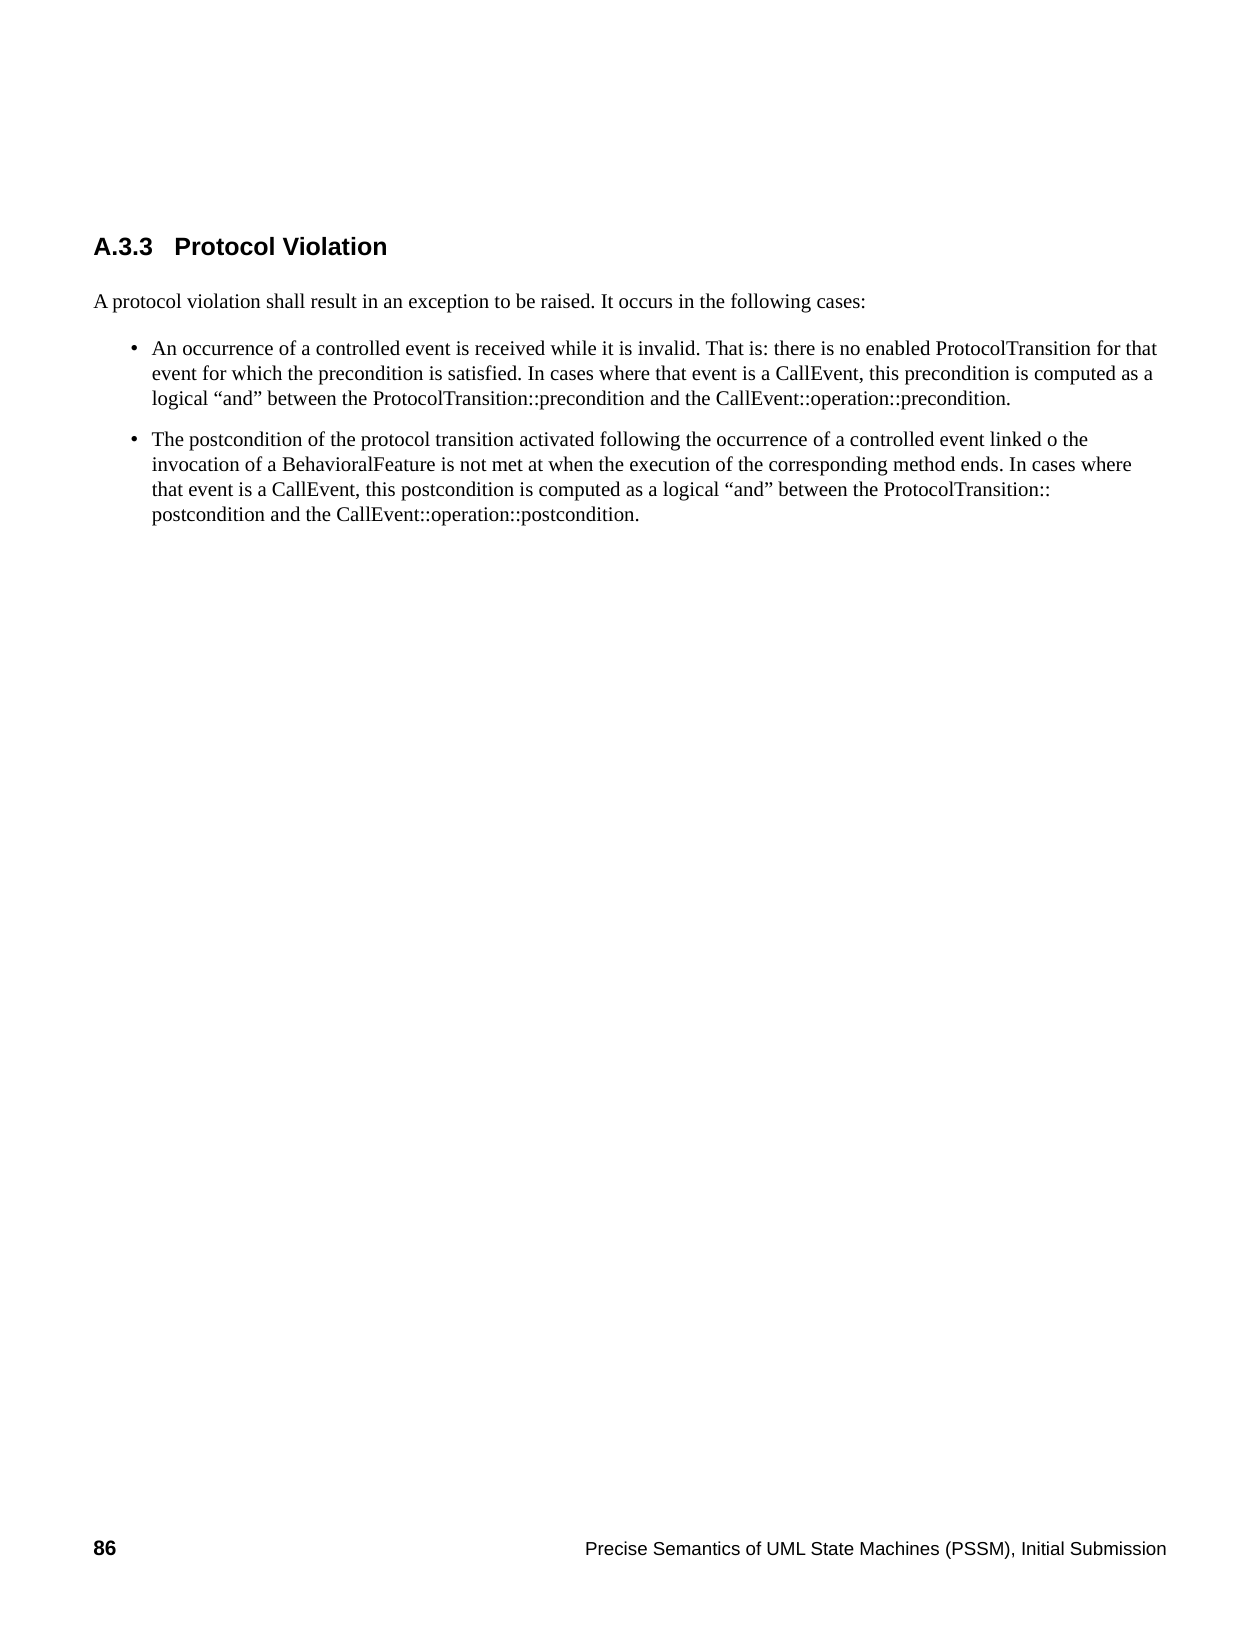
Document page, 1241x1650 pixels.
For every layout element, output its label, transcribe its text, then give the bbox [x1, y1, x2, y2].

list An occurrence of a controlled event is received while it is invalid. That is: there is no enabled ProtocolTransition for that event for which the precondition is satisfied. In cases where that event is a CallEvent, this precondition is computed as a logical “and” between the ProtocolTransition::precondition and the CallEvent::operation::precondition. [131, 334, 1164, 409]
subtitle Protocol Violation [93, 231, 1164, 260]
text A protocol violation shall result in an exception to be raised. It occurs in the following cases: [93, 289, 1164, 313]
list The postcondition of the protocol transition activated following the occurrence of a controlled event linked o the invocation of a BehavioralFeature is not met at when the execution of the corresponding method ends. In cases where that event is a CallEvent, this postcondition is computed as a logical “and” between the ProtocolTransition:: postcondition and the CallEvent::operation::postcondition. [131, 426, 1164, 526]
